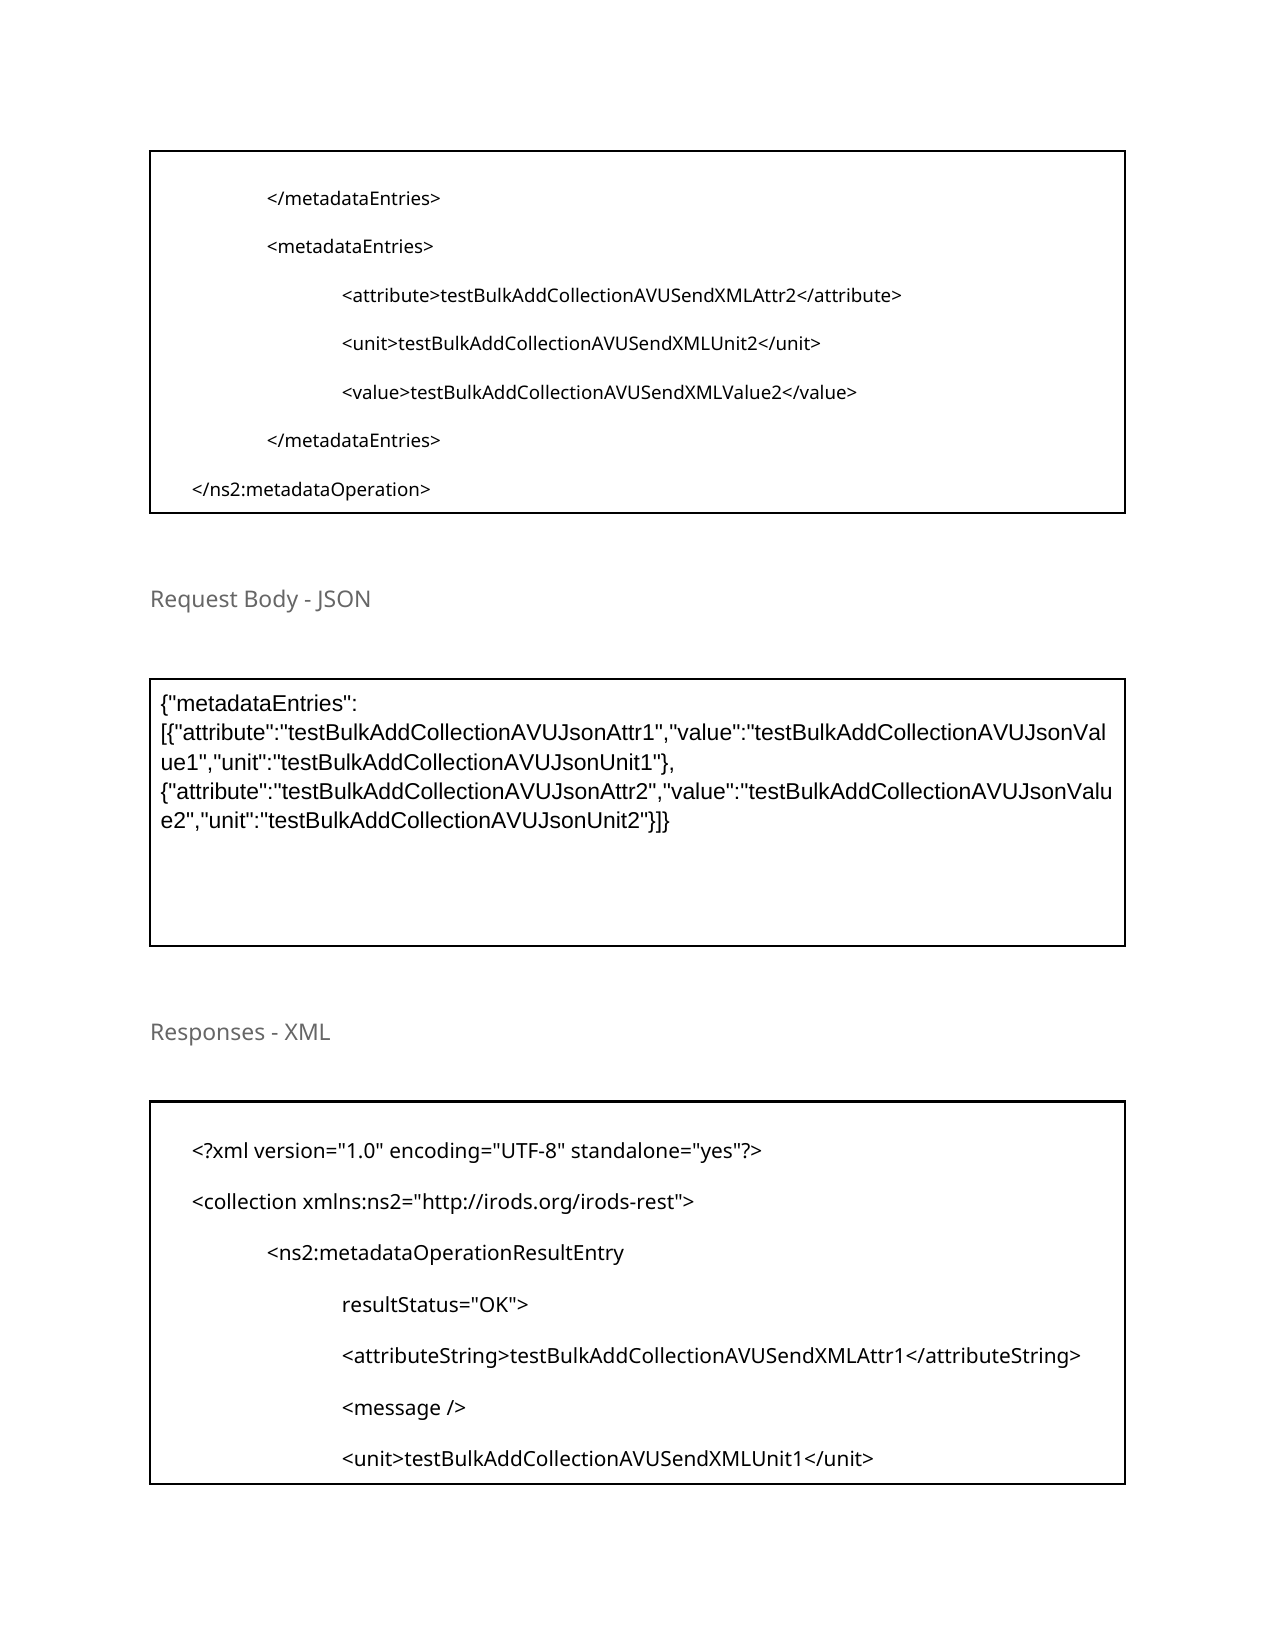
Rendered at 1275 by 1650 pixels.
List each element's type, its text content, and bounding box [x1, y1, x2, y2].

table_header </metadataEntries> <metadataEntries> <attribute>testBulkAddCollectionAVUSendXMLAttr2</attribute> <unit>testBulkAddCollectionAVUSendXMLUnit2</unit> <value>testBulkAddCollectionAVUSendXMLValue2</value> </metadataEntries> </ns2:metadataOperation> [151, 152, 1124, 512]
subtitle Responses - XML [150, 1016, 1125, 1047]
table_header {"metadataEntries": [{"attribute":"testBulkAddCollectionAVUJsonAttr1","value":"testBulkAddCollectionAVUJsonValue1","unit":"testBulkAddCollectionAVUJsonUnit1"}, {"attribute":"testBulkAddCollectionAVUJsonAttr2","value":"testBulkAddCollectionAVUJsonValue2","unit":"testBulkAddCollectionAVUJsonUnit2"}]} [151, 680, 1124, 945]
table_header <?xml version="1.0" encoding="UTF-8" standalone="yes"?> <collection xmlns:ns2="http://irods.org/irods-rest"> <ns2:metadataOperationResultEntry resultStatus="OK"> <attributeString>testBulkAddCollectionAVUSendXMLAttr1</attributeString> <message /> <unit>testBulkAddCollectionAVUSendXMLUnit1</unit> [151, 1103, 1124, 1483]
subtitle Request Body - JSON [150, 583, 1125, 614]
